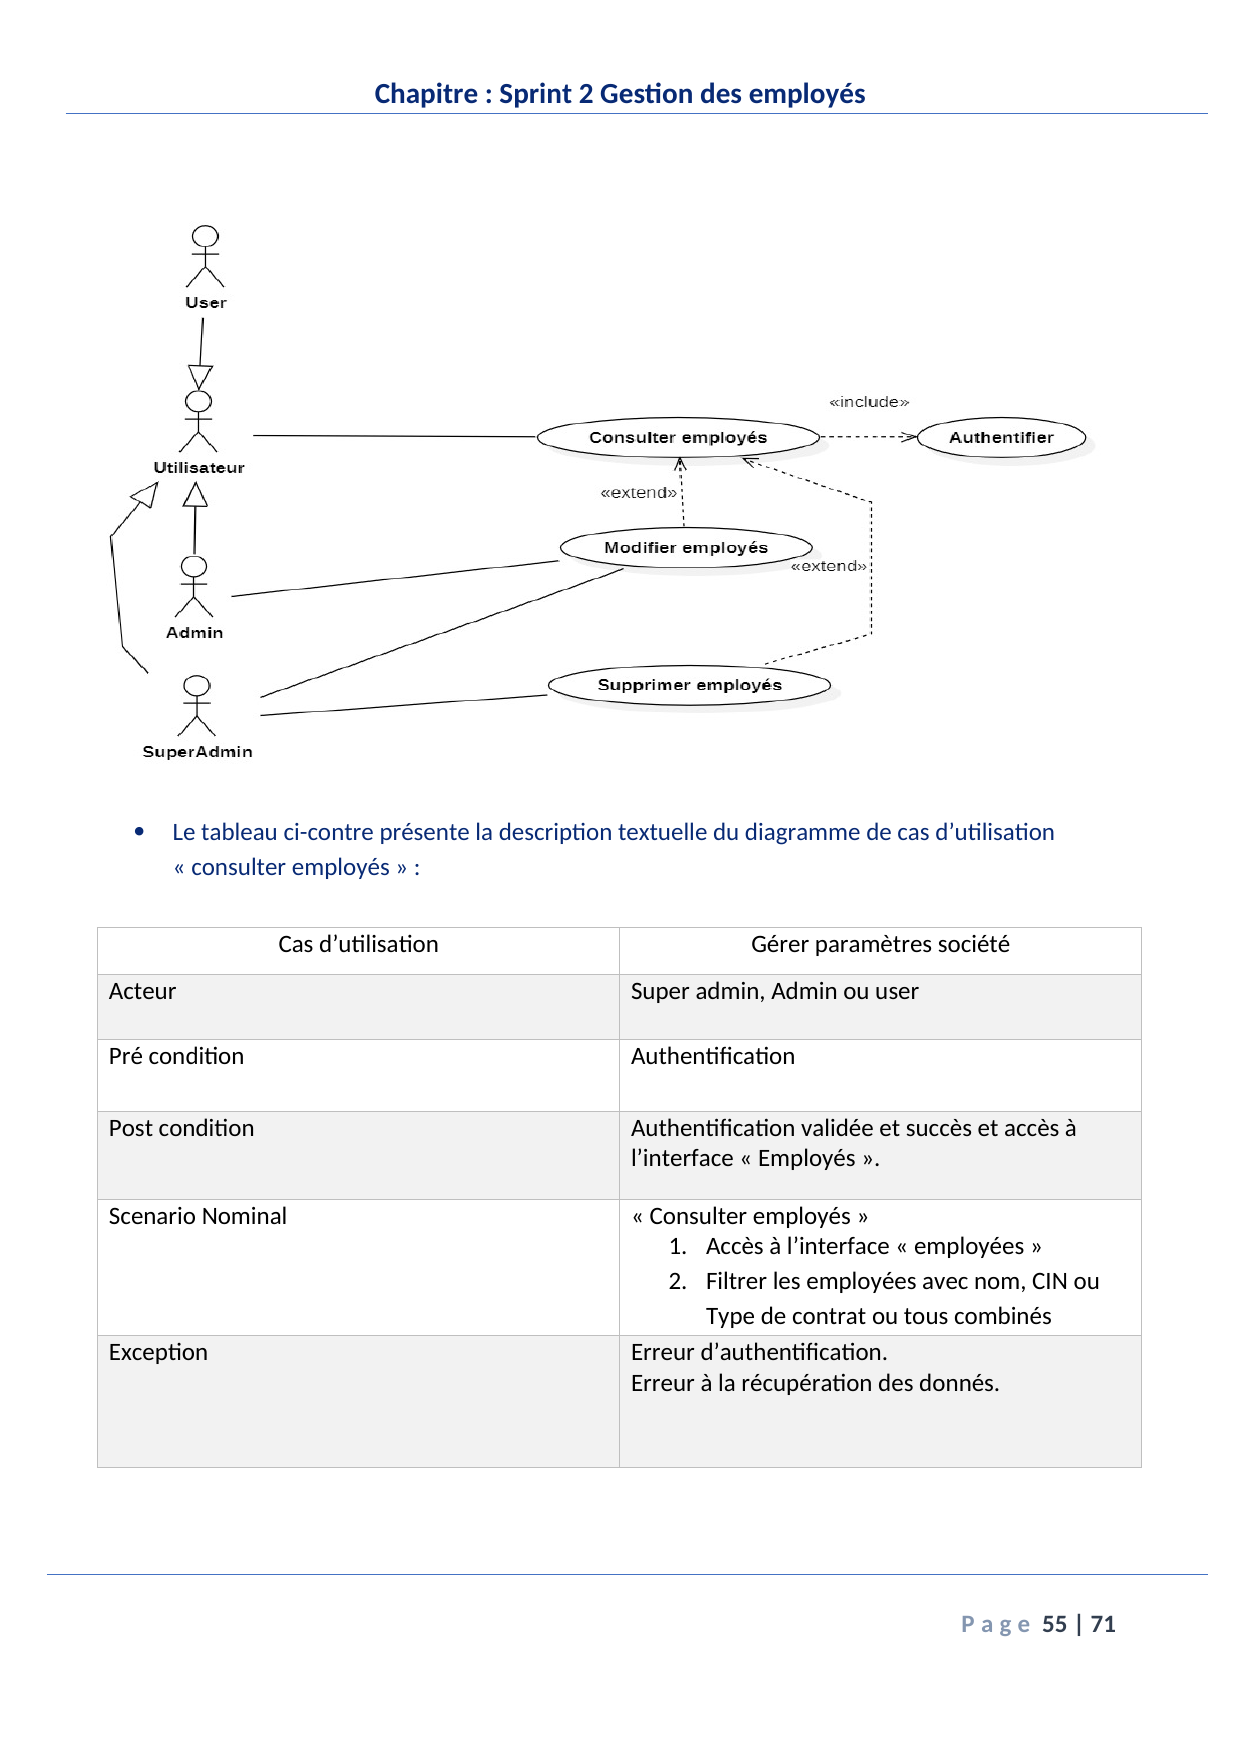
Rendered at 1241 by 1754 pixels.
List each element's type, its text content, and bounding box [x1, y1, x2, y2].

table_cell Authentification validée et succès et accès à l’interface « Employés ». [620, 1112, 1141, 1199]
table_header Cas d’utilisation [98, 928, 619, 974]
table_cell Pré condition [98, 1040, 619, 1111]
table_cell Authentification [620, 1040, 1141, 1111]
table_cell Erreur d’authentification. Erreur à la récupération des donnés. [620, 1336, 1141, 1467]
table_cell « Consulter employés » Accès à l’interface « employées » Filtrer les employées avec nom, CIN ou Type de contrat ou tous combinés [620, 1200, 1141, 1335]
table_cell Scenario Nominal [98, 1200, 619, 1335]
table_cell Super admin, Admin ou user [620, 975, 1141, 1039]
table_cell Acteur [98, 975, 619, 1039]
table_cell Exception [98, 1336, 619, 1467]
table_cell Post condition [98, 1112, 619, 1199]
table_header Gérer paramètres société [620, 928, 1141, 974]
list Le tableau ci-contre présente la description textuelle du diagramme de cas d’utilisation « consulter employés » : [135, 816, 1143, 882]
